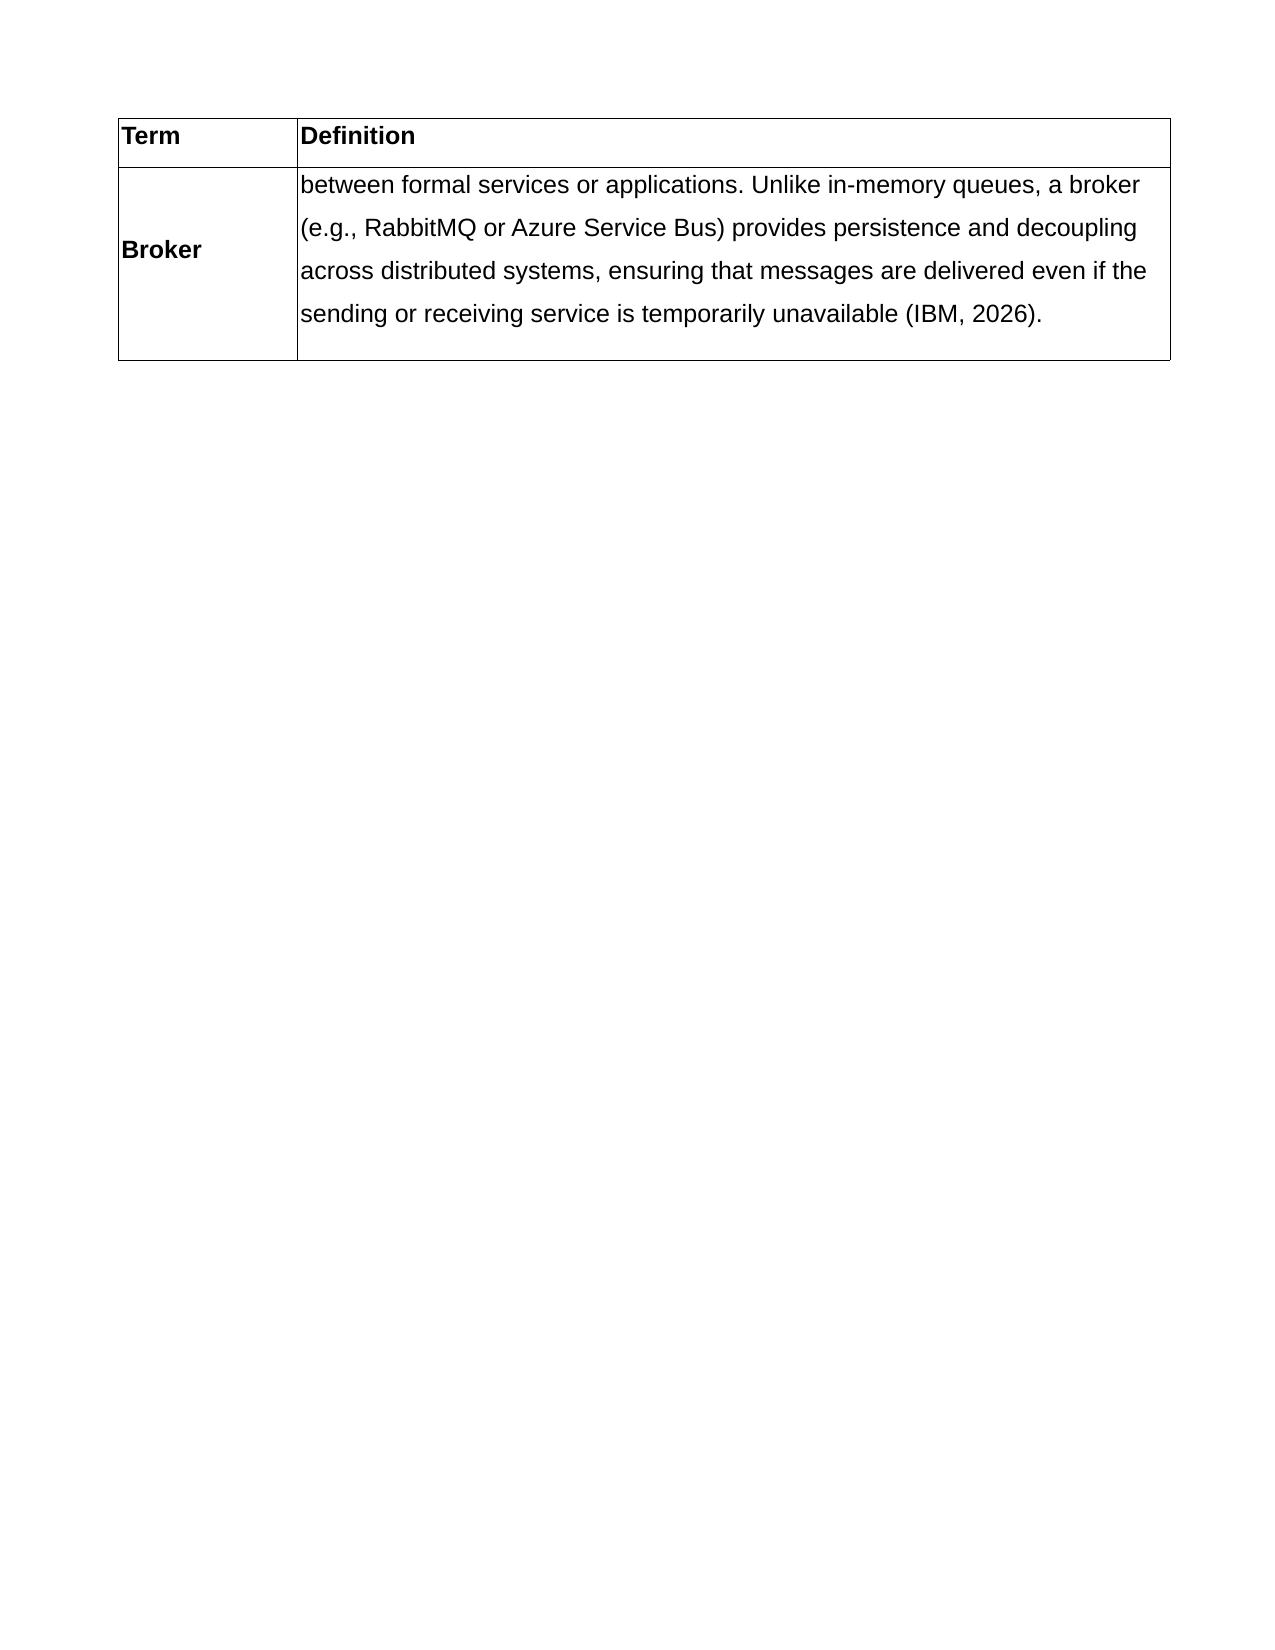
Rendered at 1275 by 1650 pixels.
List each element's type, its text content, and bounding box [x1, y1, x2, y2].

table_header Definition [298, 119, 1170, 167]
table_cell Broker [119, 168, 297, 360]
table_cell between formal services or applications. Unlike in-memory queues, a broker (e.g., RabbitMQ or Azure Service Bus) provides persistence and decoupling across distributed systems, ensuring that messages are delivered even if the sending or receiving service is temporarily unavailable (IBM, 2026). [298, 168, 1170, 360]
table_header Term [119, 119, 297, 167]
